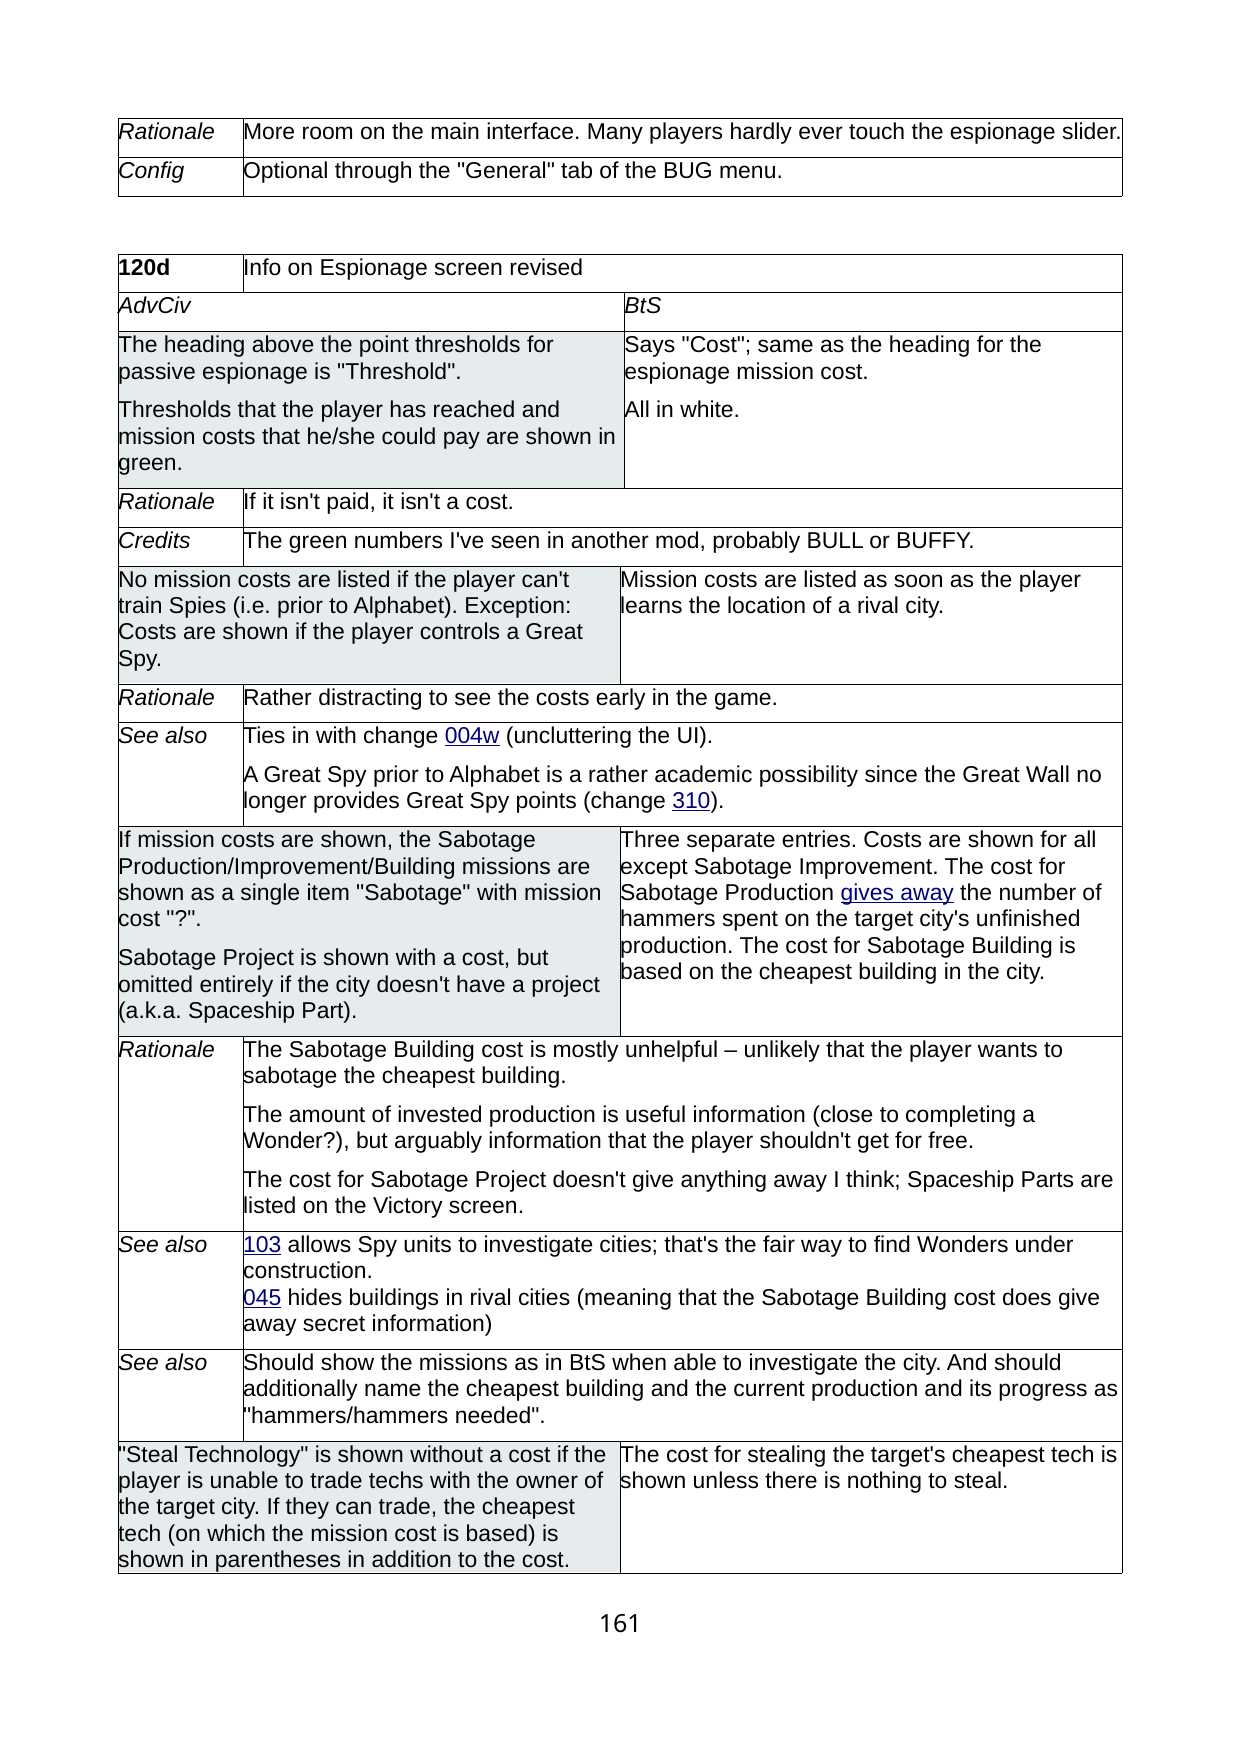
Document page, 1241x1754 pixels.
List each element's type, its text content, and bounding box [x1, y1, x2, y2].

table_cell BtS [625, 293, 1122, 331]
table_cell AdvCiv [119, 293, 624, 331]
table_cell Config [119, 158, 243, 196]
table_cell See also [119, 1232, 243, 1349]
table_cell "Steal Technology" is shown without a cost if the player is unable to trade techs with the owner of the target city. If they can trade, the cheapest tech (on which the mission cost is based) is shown in parentheses in addition to the cost. [119, 1442, 620, 1572]
table_cell 103 allows Spy units to investigate cities; that's the fair way to find Wonders under construction. 045 hides buildings in rival cities (meaning that the Sabotage Building cost does give away secret information) [244, 1232, 1122, 1349]
table_cell Three separate entries. Costs are shown for all except Sabotage Improvement. The cost for Sabotage Production gives away the number of hammers spent on the target city's unfinished production. The cost for Sabotage Building is based on the cheapest building in the city. [621, 827, 1122, 1036]
table_cell The Sabotage Building cost is mostly unhelpful – unlikely that the player wants to sabotage the cheapest building. The amount of invested production is useful information (close to completing a Wonder?), but arguably information that the player shouldn't get for free. The cost for Sabotage Project doesn't give anything away I think; Spaceship Parts are listed on the Victory screen. [244, 1037, 1122, 1231]
table_header Info on Espionage screen revised [244, 255, 1122, 292]
table_cell Should show the missions as in BtS when able to investigate the city. And should additionally name the cheapest building and the current production and its progress as "hammers/hammers needed". [244, 1350, 1122, 1441]
table_header 120d [119, 255, 243, 292]
table_cell Rationale [119, 119, 243, 157]
table_cell Mission costs are listed as soon as the player learns the location of a rival city. [621, 567, 1122, 683]
table_cell The green numbers I've seen in another mod, probably BULL or BUFFY. [244, 528, 1122, 566]
table_cell If it isn't paid, it isn't a cost. [244, 489, 1122, 527]
table_cell If mission costs are shown, the Sabotage Production/Improvement/Building missions are shown as a single item "Sabotage" with mission cost "?". Sabotage Project is shown with a cost, but omitted entirely if the city doesn't have a project (a.k.a. Spaceship Part). [119, 827, 620, 1036]
table_cell The cost for stealing the target's cheapest tech is shown unless there is nothing to steal. [621, 1442, 1122, 1572]
table_cell Rationale [119, 1037, 243, 1231]
table_cell The heading above the point thresholds for passive espionage is "Threshold". Thresholds that the player has reached and mission costs that he/she could pay are shown in green. [119, 332, 624, 488]
table_cell Credits [119, 528, 243, 566]
table_cell Rationale [119, 685, 243, 722]
table_cell Says "Cost"; same as the heading for the espionage mission cost. All in white. [625, 332, 1122, 488]
table_cell See also [119, 1350, 243, 1441]
table_cell Ties in with change 004w (uncluttering the UI). A Great Spy prior to Alphabet is a rather academic possibility since the Great Wall no longer provides Great Spy points (change 310). [244, 723, 1122, 826]
table_cell No mission costs are listed if the player can't train Spies (i.e. prior to Alphabet). Exception: Costs are shown if the player controls a Great Spy. [119, 567, 620, 683]
table_cell Rationale [119, 489, 243, 527]
table_cell Optional through the "General" tab of the BUG menu. [244, 158, 1122, 196]
table_cell Rather distracting to see the costs early in the game. [244, 685, 1122, 722]
table_cell More room on the main interface. Many players hardly ever touch the espionage slider. [244, 119, 1122, 157]
table_cell See also [119, 723, 243, 826]
